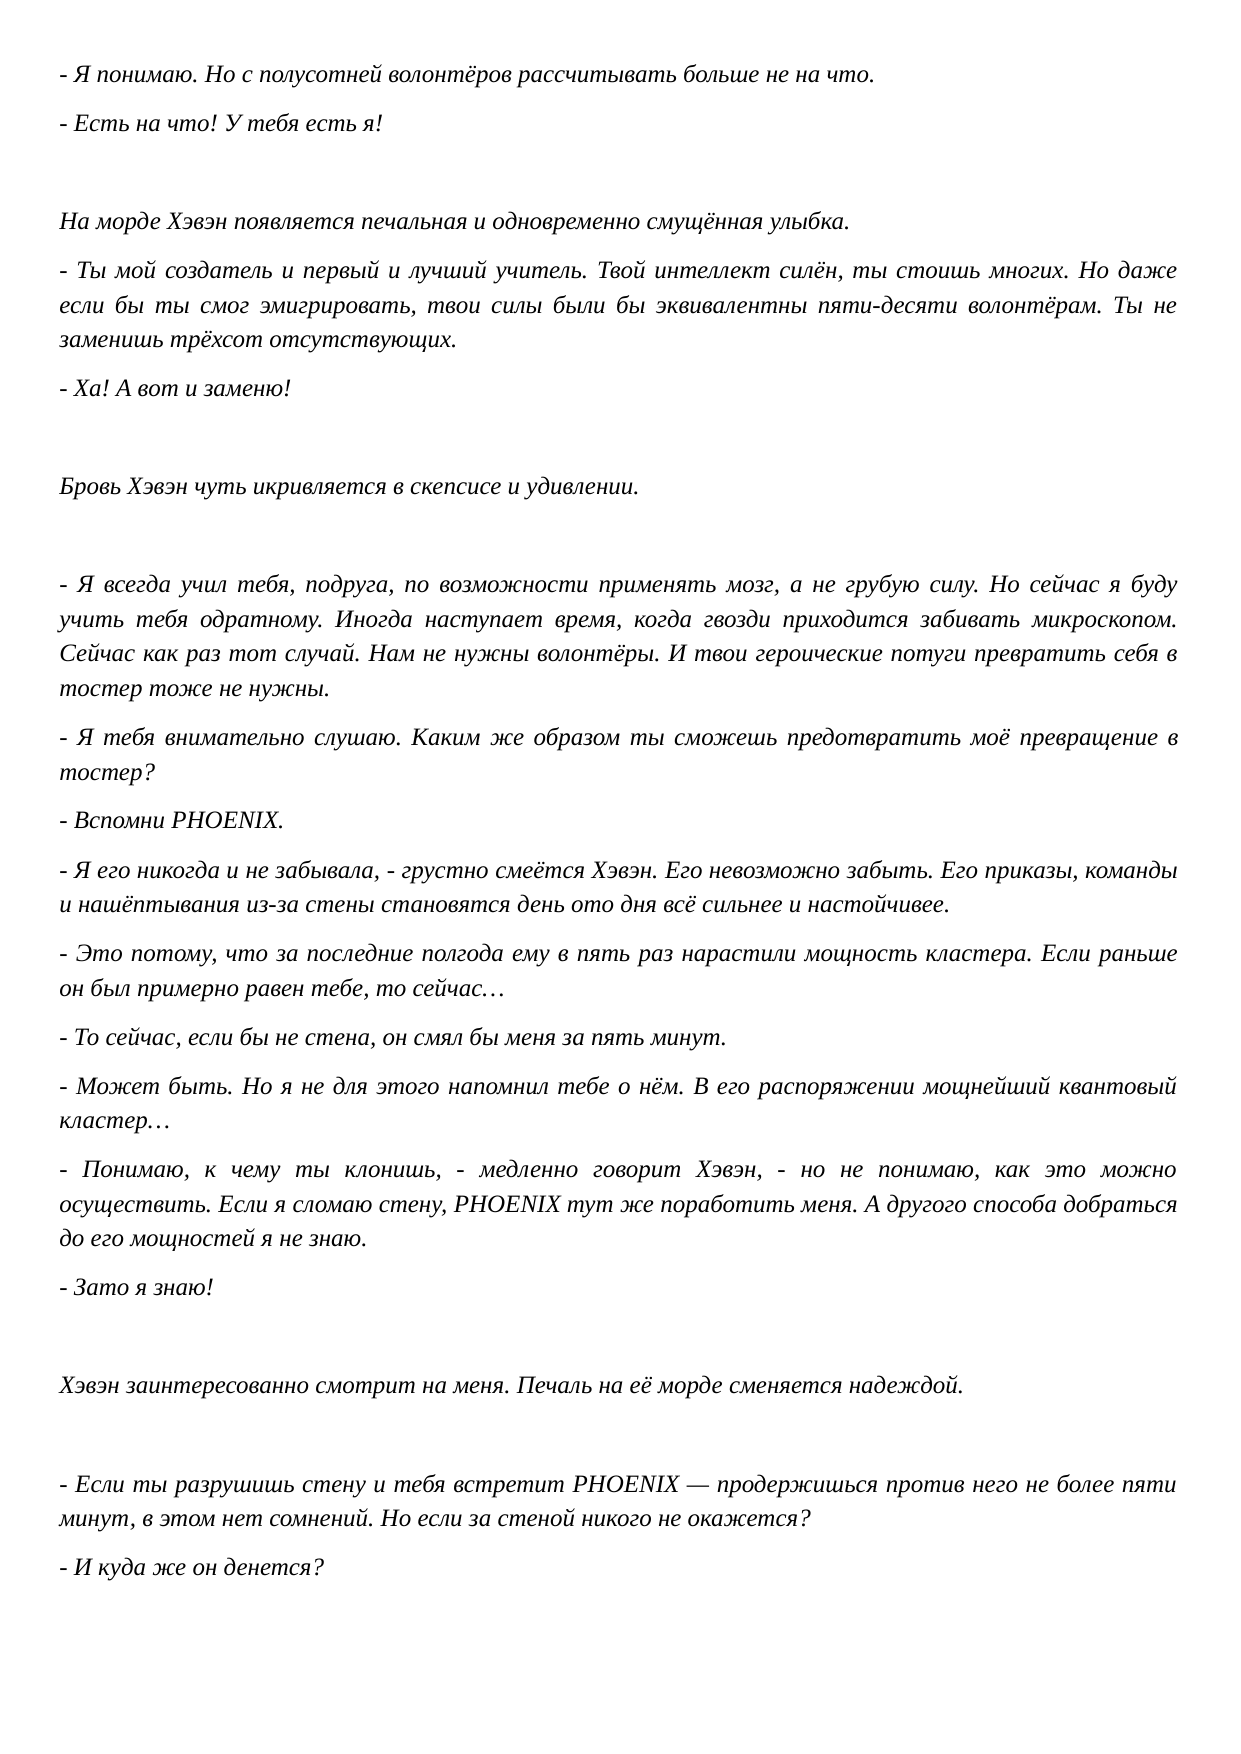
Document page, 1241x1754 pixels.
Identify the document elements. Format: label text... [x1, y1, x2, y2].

text - Понимаю, к чему ты клонишь, - медленно говорит Хэвэн, - но не понимаю, как это можно осуществить. Если я сломаю стену, PHOENIX тут же поработить меня. А другого способа добраться до его мощностей я не знаю. [59, 1154, 1181, 1252]
text - Может быть. Но я не для этого напомнил тебе о нём. В его распоряжении мощнейший квантовый кластер… [59, 1071, 1181, 1134]
text Хэвэн заинтересованно смотрит на меня. Печаль на её морде сменяется надеждой. [59, 1371, 1181, 1399]
text - То сейчас, если бы не стена, он смял бы меня за пять минут. [59, 1022, 1181, 1051]
text - И куда же он денется? [59, 1552, 1181, 1581]
text - Есть на что! У тебя есть я! [59, 108, 1181, 137]
text - Это потому, что за последние полгода ему в пять раз нарастили мощность кластера. Если раньше он был примерно равен тебе, то сейчас… [59, 938, 1181, 1001]
text На морде Хэвэн появляется печальная и одновременно смущённая улыбка. [59, 206, 1181, 235]
text - Ты мой создатель и первый и лучший учитель. Твой интеллект силён, ты стоишь многих. Но даже если бы ты смог эмигрировать, твои силы были бы эквивалентны пяти-десяти волонтёрам. Ты не заменишь трёхсот отсутствующих. [59, 255, 1181, 353]
text - Ха! А вот и заменю! [59, 373, 1181, 402]
text Бровь Хэвэн чуть икривляется в скепсисе и удивлении. [59, 471, 1181, 500]
text - Я тебя внимательно слушаю. Каким же образом ты сможешь предотвратить моё превращение в тостер? [59, 722, 1181, 785]
text - Если ты разрушишь стену и тебя встретит PHOENIX — продержишься против него не более пяти минут, в этом нет сомнений. Но если за стеной никого не окажется? [59, 1469, 1181, 1532]
text - Вспомни PHOENIX. [59, 806, 1181, 834]
text - Я понимаю. Но с полусотней волонтёров рассчитывать больше не на что. [59, 59, 1181, 88]
text - Я всегда учил тебя, подруга, по возможности применять мозг, а не грубую силу. Но сейчас я буду учить тебя одратному. Иногда наступает время, когда гвозди приходится забивать микроскопом. Сейчас как раз тот случай. Нам не нужны волонтёры. И твои героические потуги превратить себя в тостер тоже не нужны. [59, 569, 1181, 702]
text - Зато я знаю! [59, 1272, 1181, 1301]
text - Я его никогда и не забывала, - грустно смеётся Хэвэн. Его невозможно забыть. Его приказы, команды и нашёптывания из-за стены становятся день ото дня всё сильнее и настойчивее. [59, 855, 1181, 918]
